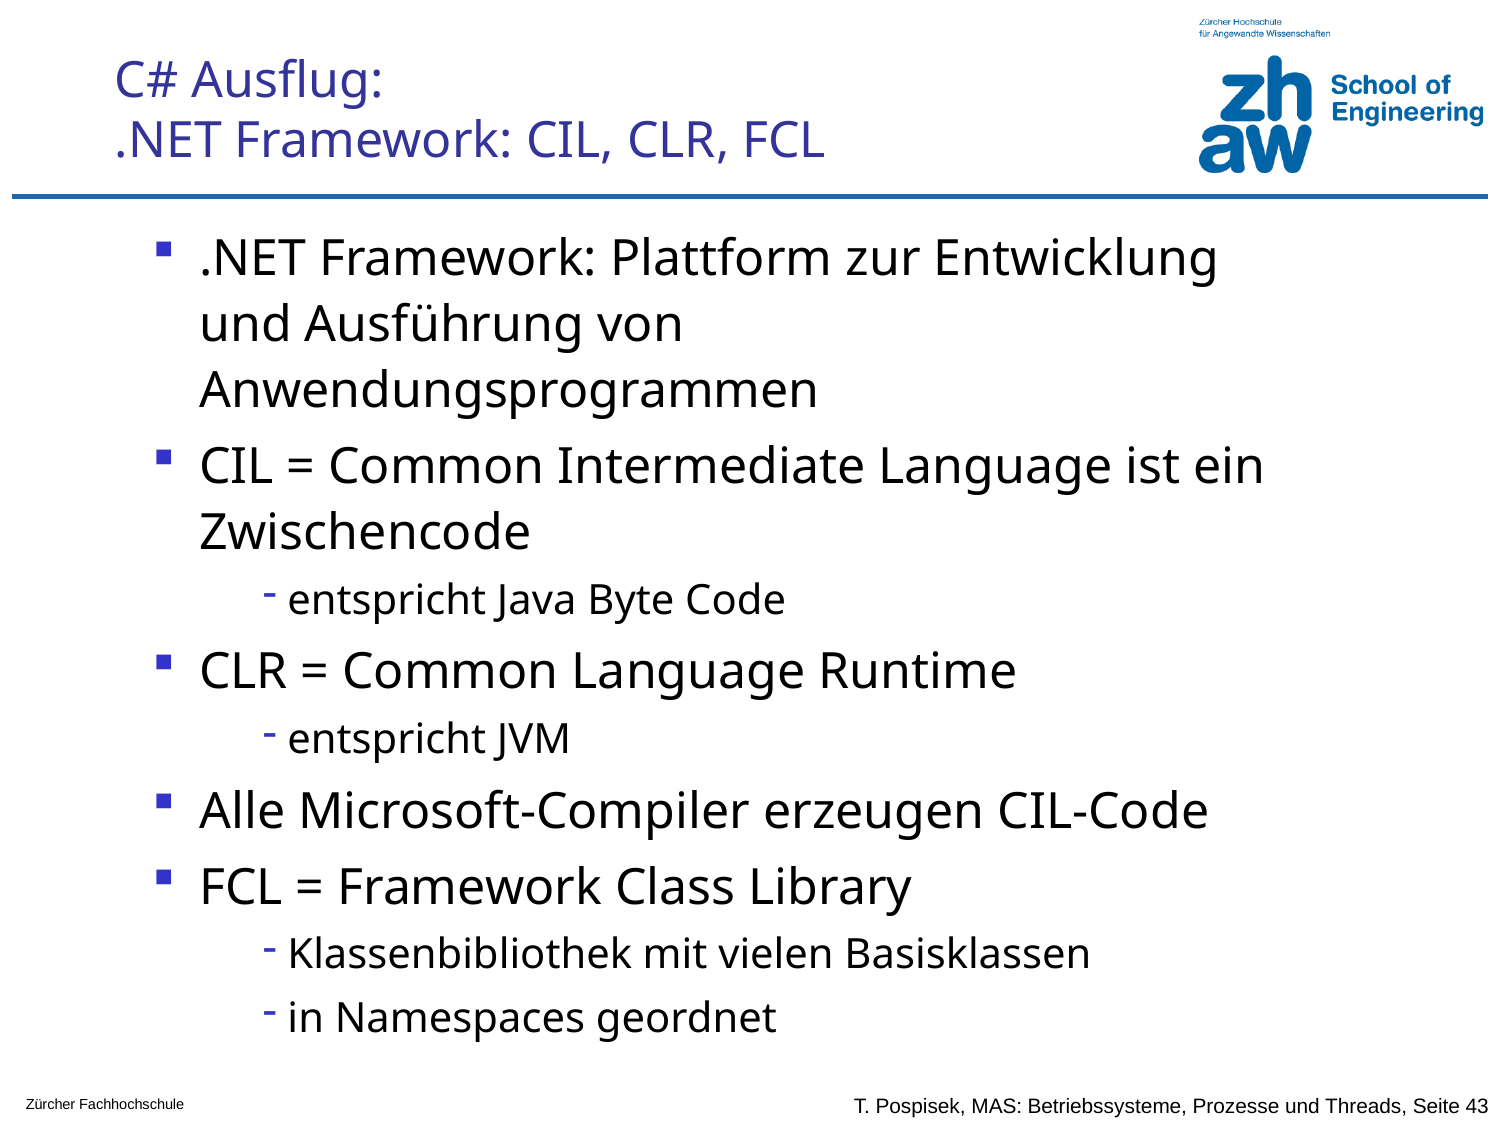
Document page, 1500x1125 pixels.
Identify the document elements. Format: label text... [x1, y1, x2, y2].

text_box .NET Framework: Plattform zur Entwicklung und Ausführung von Anwendungsprogrammen CIL = Common Intermediate Language ist ein Zwischencode entspricht Java Byte Code CLR = Common Language Runtime entspricht JVM Alle Microsoft-Compiler erzeugen CIL-Code FCL = Framework Class Library Klassenbibliothek mit vielen Basisklassen in Namespaces geordnet [137, 212, 1325, 1049]
title C# Ausflug: .NET Framework: CIL, CLR, FCL [99, 62, 1379, 175]
picture [1199, 19, 1483, 173]
